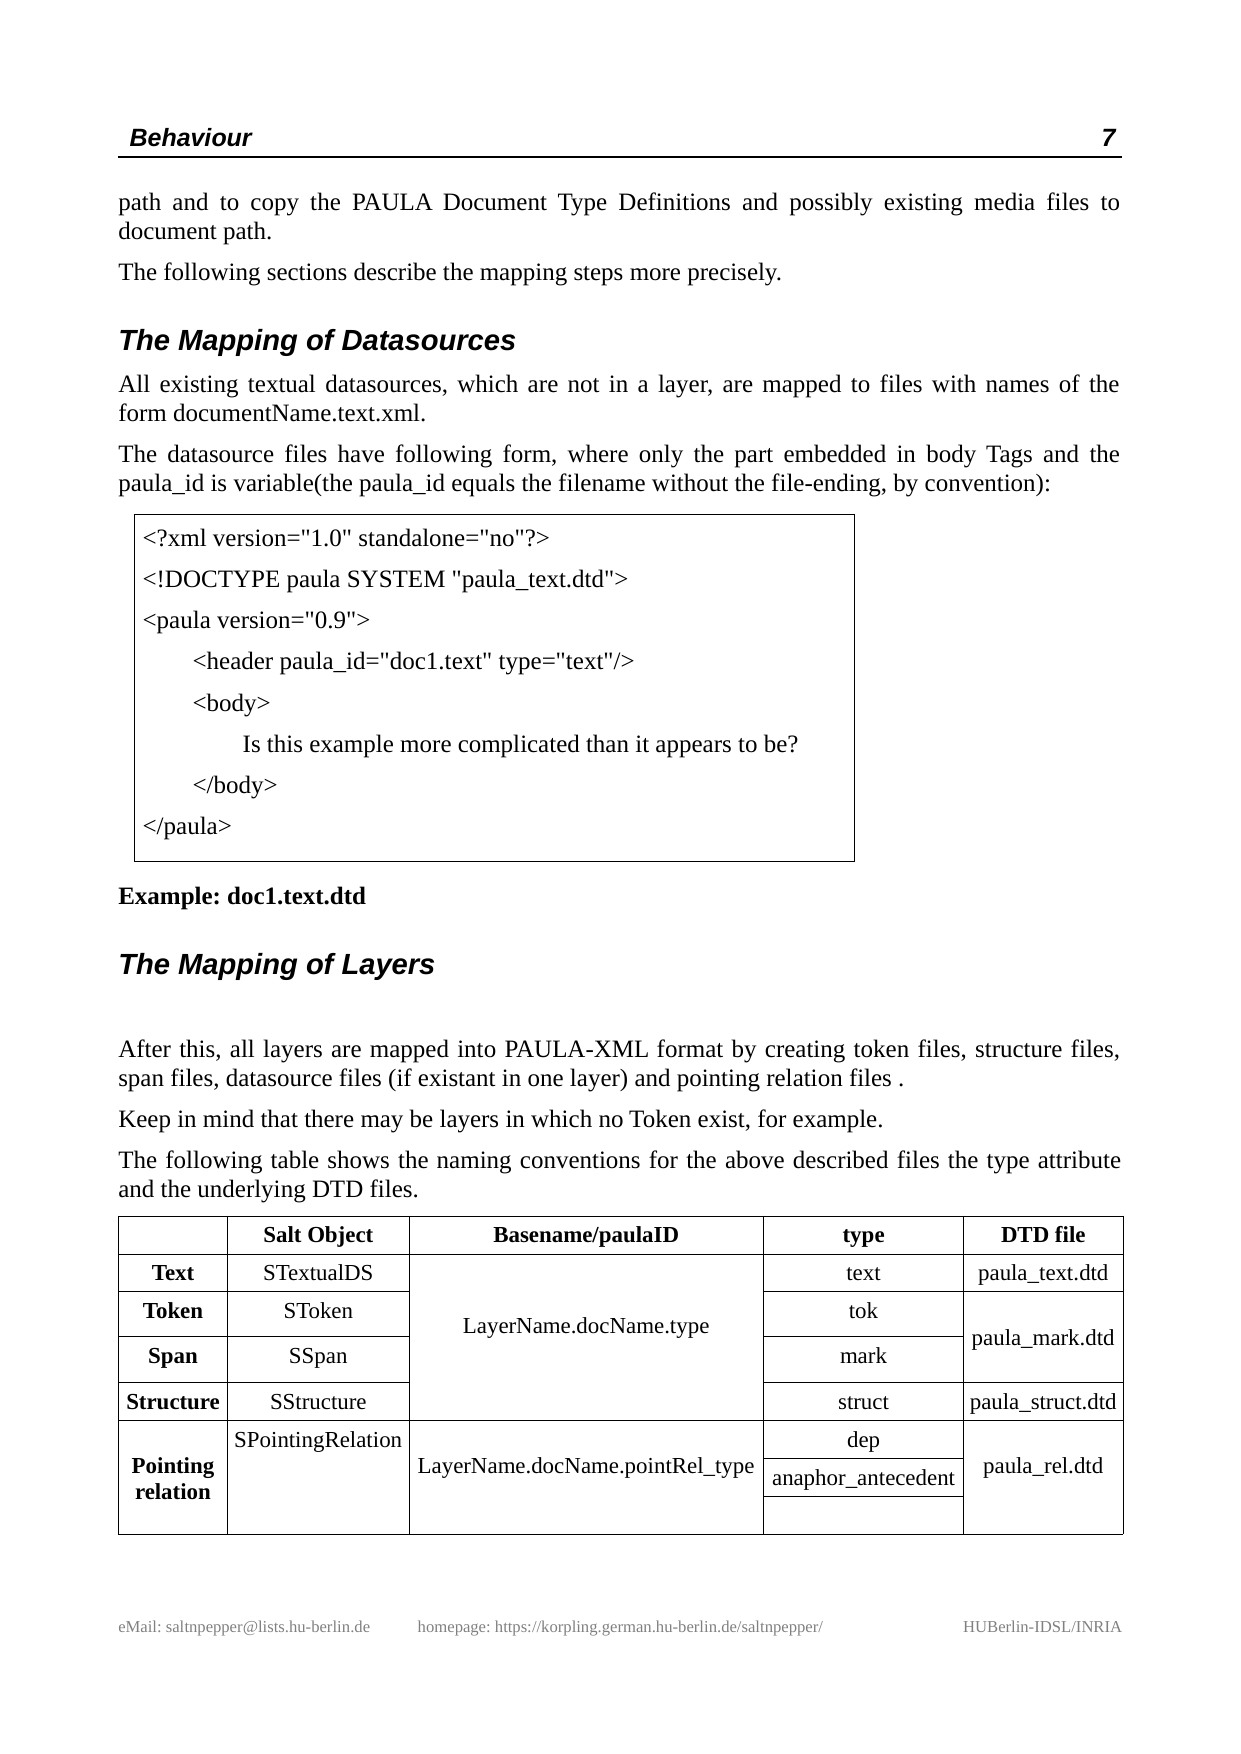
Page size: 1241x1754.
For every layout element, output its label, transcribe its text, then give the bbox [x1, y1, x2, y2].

text </body> [142, 770, 846, 799]
table_cell tok [764, 1292, 963, 1336]
subtitle The Mapping of Layers [118, 947, 1122, 981]
text Is this example more complicated than it appears to be? [142, 729, 846, 758]
text <?xml version="1.0" standalone="no"?> [142, 523, 846, 551]
table_header [119, 1217, 227, 1253]
text <body> [142, 688, 846, 716]
table_cell SToken [228, 1292, 409, 1336]
table_cell mark [764, 1337, 963, 1382]
text </paula> [142, 811, 846, 840]
table_cell paula_mark.dtd [964, 1292, 1123, 1382]
text All existing textual datasources, which are not in a layer, are mapped to files with names of the form documentName.text.xml. [118, 369, 1122, 427]
text After this, all layers are mapped into PAULA-XML format by creating token files, structure files, span files, datasource files (if existant in one layer) and pointing relation files . [118, 1034, 1122, 1092]
text path and to copy the PAULA Document Type Definitions and possibly existing media files to document path. [118, 187, 1122, 245]
table_cell Token [119, 1292, 227, 1336]
table_cell LayerName.docName.type [410, 1255, 763, 1420]
table_header Basename/paulaID [410, 1217, 763, 1253]
table_cell STextualDS [228, 1255, 409, 1291]
table_cell Structure [119, 1383, 227, 1420]
table_cell SStructure [228, 1383, 409, 1420]
table_cell LayerName.docName.pointRel_type [410, 1421, 763, 1534]
text Keep in mind that there may be layers in which no Token exist, for example. [118, 1104, 1122, 1133]
table_cell struct [764, 1383, 963, 1420]
table_cell [764, 1497, 963, 1534]
table_cell dep [764, 1421, 963, 1458]
text <header paula_id="doc1.text" type="text"/> [142, 646, 846, 675]
table_cell Span [119, 1337, 227, 1382]
table_header Salt Object [228, 1217, 409, 1253]
text <!DOCTYPE paula SYSTEM "paula_text.dtd"> [142, 564, 846, 593]
text Example: doc1.text.dtd [118, 881, 1122, 909]
text The following sections describe the mapping steps more precisely. [118, 257, 1122, 286]
table_cell Pointing relation [119, 1421, 227, 1534]
subtitle The Mapping of Datasources [118, 323, 1122, 357]
table_header DTD file [964, 1217, 1123, 1253]
text The datasource files have following form, where only the part embedded in body Tags and the paula_id is variable(the paula_id equals the filename without the file-ending, by convention): [118, 439, 1122, 497]
table_cell text [764, 1255, 963, 1291]
text <paula version="0.9"> [142, 605, 846, 634]
table_header type [764, 1217, 963, 1253]
table_cell Text [119, 1255, 227, 1291]
table_cell SPointingRelation [228, 1421, 409, 1534]
table_cell paula_struct.dtd [964, 1383, 1123, 1420]
table_cell SSpan [228, 1337, 409, 1382]
table_cell paula_rel.dtd [964, 1421, 1123, 1534]
table_cell anaphor_antecedent [764, 1459, 963, 1496]
text The following table shows the naming conventions for the above described files the type attribute and the underlying DTD files. [118, 1146, 1122, 1203]
table_cell paula_text.dtd [964, 1255, 1123, 1291]
